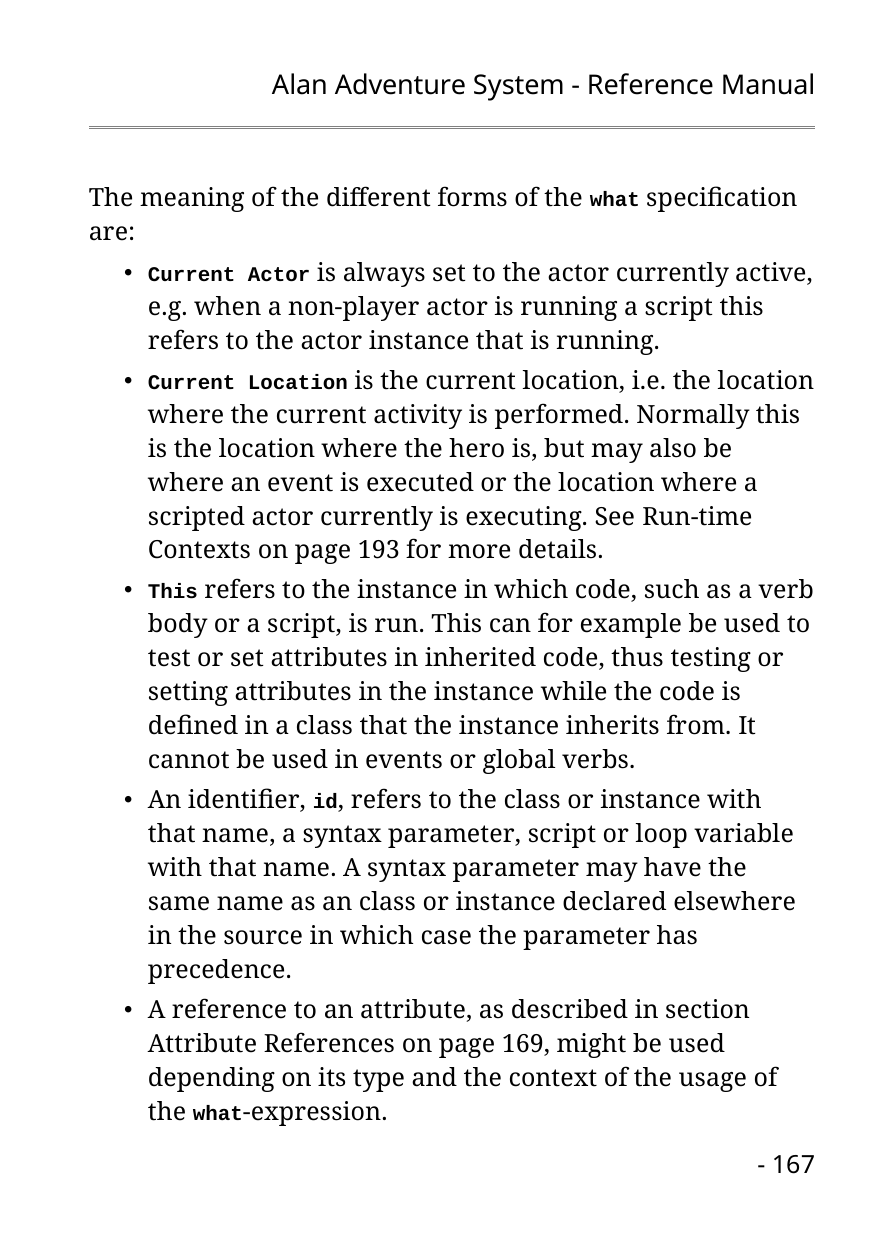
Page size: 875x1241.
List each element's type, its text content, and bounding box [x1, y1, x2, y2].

list Current Location is the current location, i.e. the location where the cur­rent activity is performed. Normally this is the location where the hero is, but may also be where an event is executed or the location where a scripted actor currently is executing. See Run-time Contexts on page 152 for more details. [124, 363, 815, 566]
text The meaning of the different forms of the what specification are: [88, 180, 815, 248]
list Current Actor is always set to the actor currently active, e.g. when a non-player actor is running a script this refers to the actor instance that is running. [124, 255, 815, 357]
list A reference to an attribute, as described in section Attribute References on page 132, might be used depending on its type and the context of the usage of the what-expression. [124, 992, 815, 1127]
list An identifier, id, refers to the class or instance with that name, a syntax parameter, script or loop variable with that name. A syntax parameter may have the same name as an class or instance declared elsewhere in the source in which case the parameter has precedence. [124, 782, 815, 986]
list This refers to the instance in which code, such as a verb body or a script, is run. This can for example be used to test or set attributes in inherited code, thus testing or setting attributes in the instance while the code is defined in a class that the instance inherits from. It cannot be used in events or global verbs. [124, 572, 815, 776]
